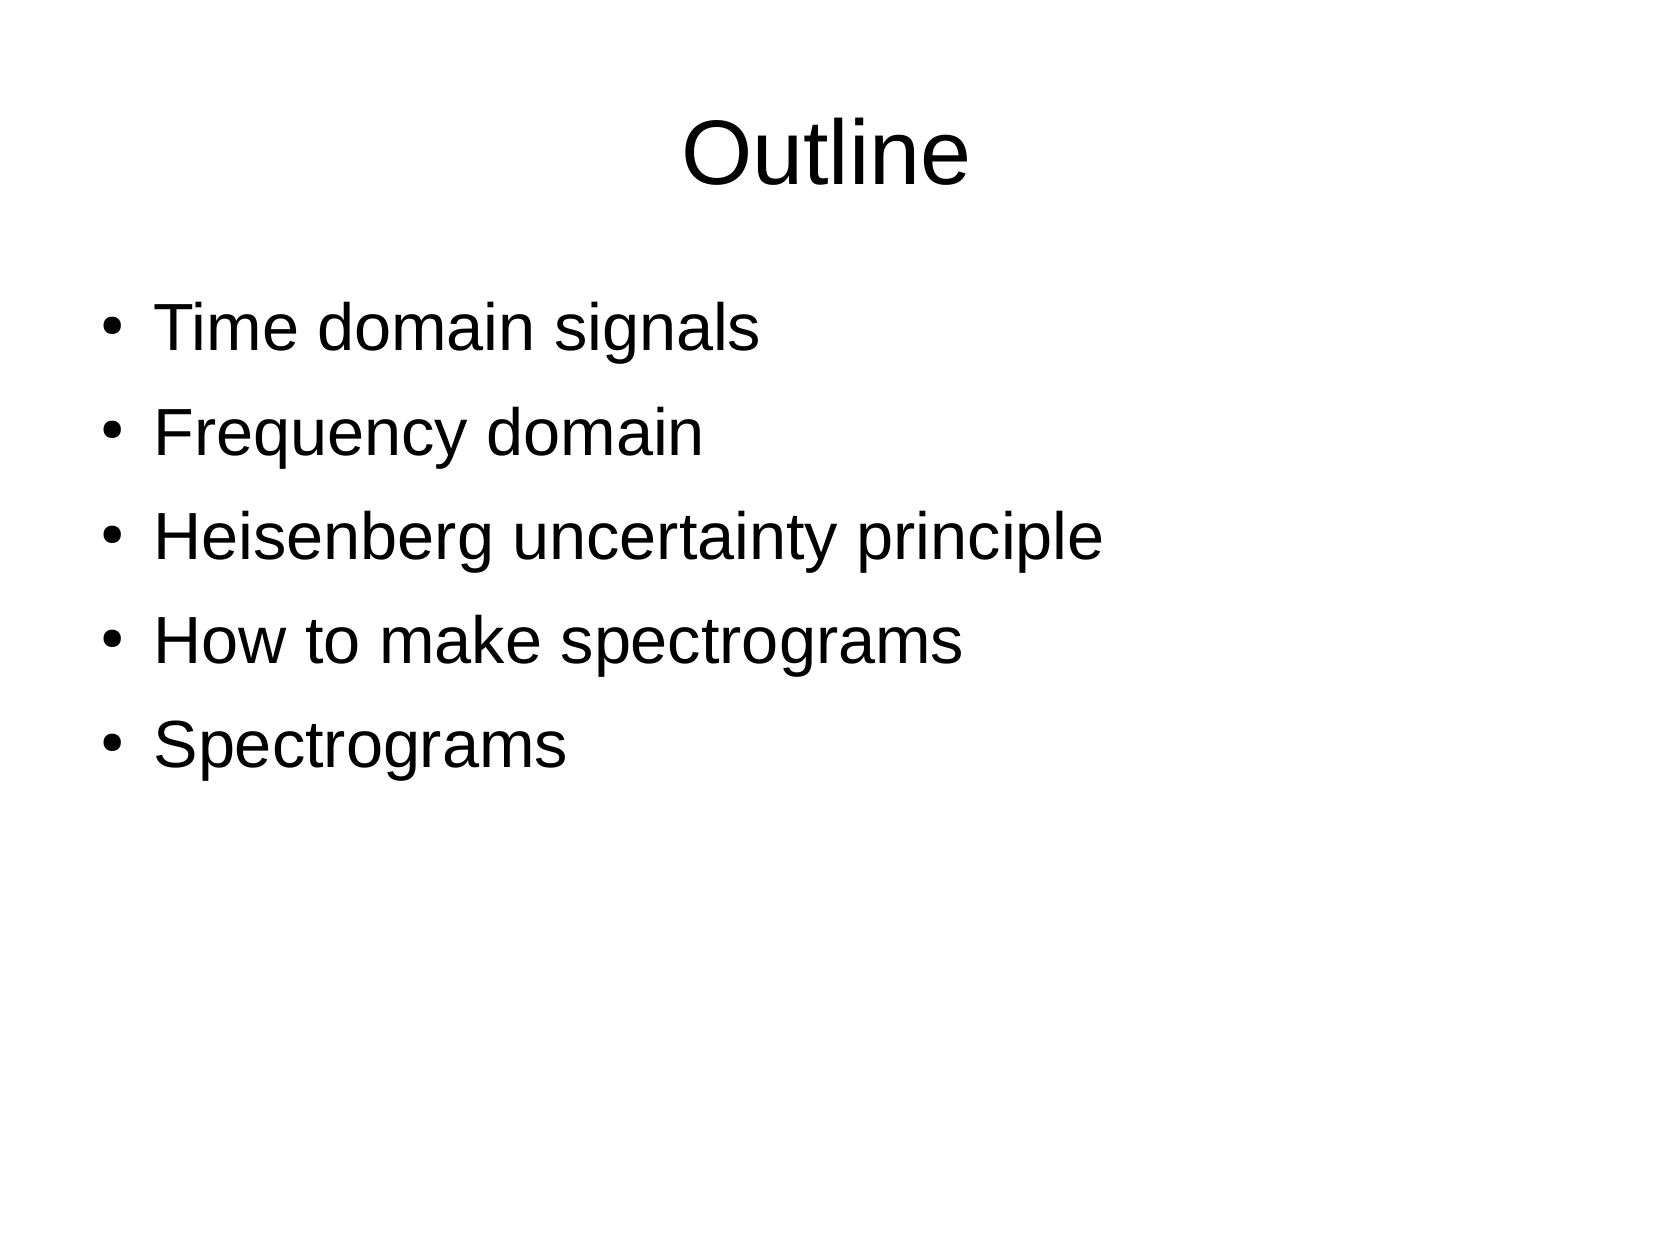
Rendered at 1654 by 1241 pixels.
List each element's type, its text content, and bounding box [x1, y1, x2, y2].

title Outline [82, 49, 1571, 257]
list Time domain signals Frequency domain Heisenberg uncertainty principle How to make spectrograms Spectrograms [82, 290, 1571, 1010]
